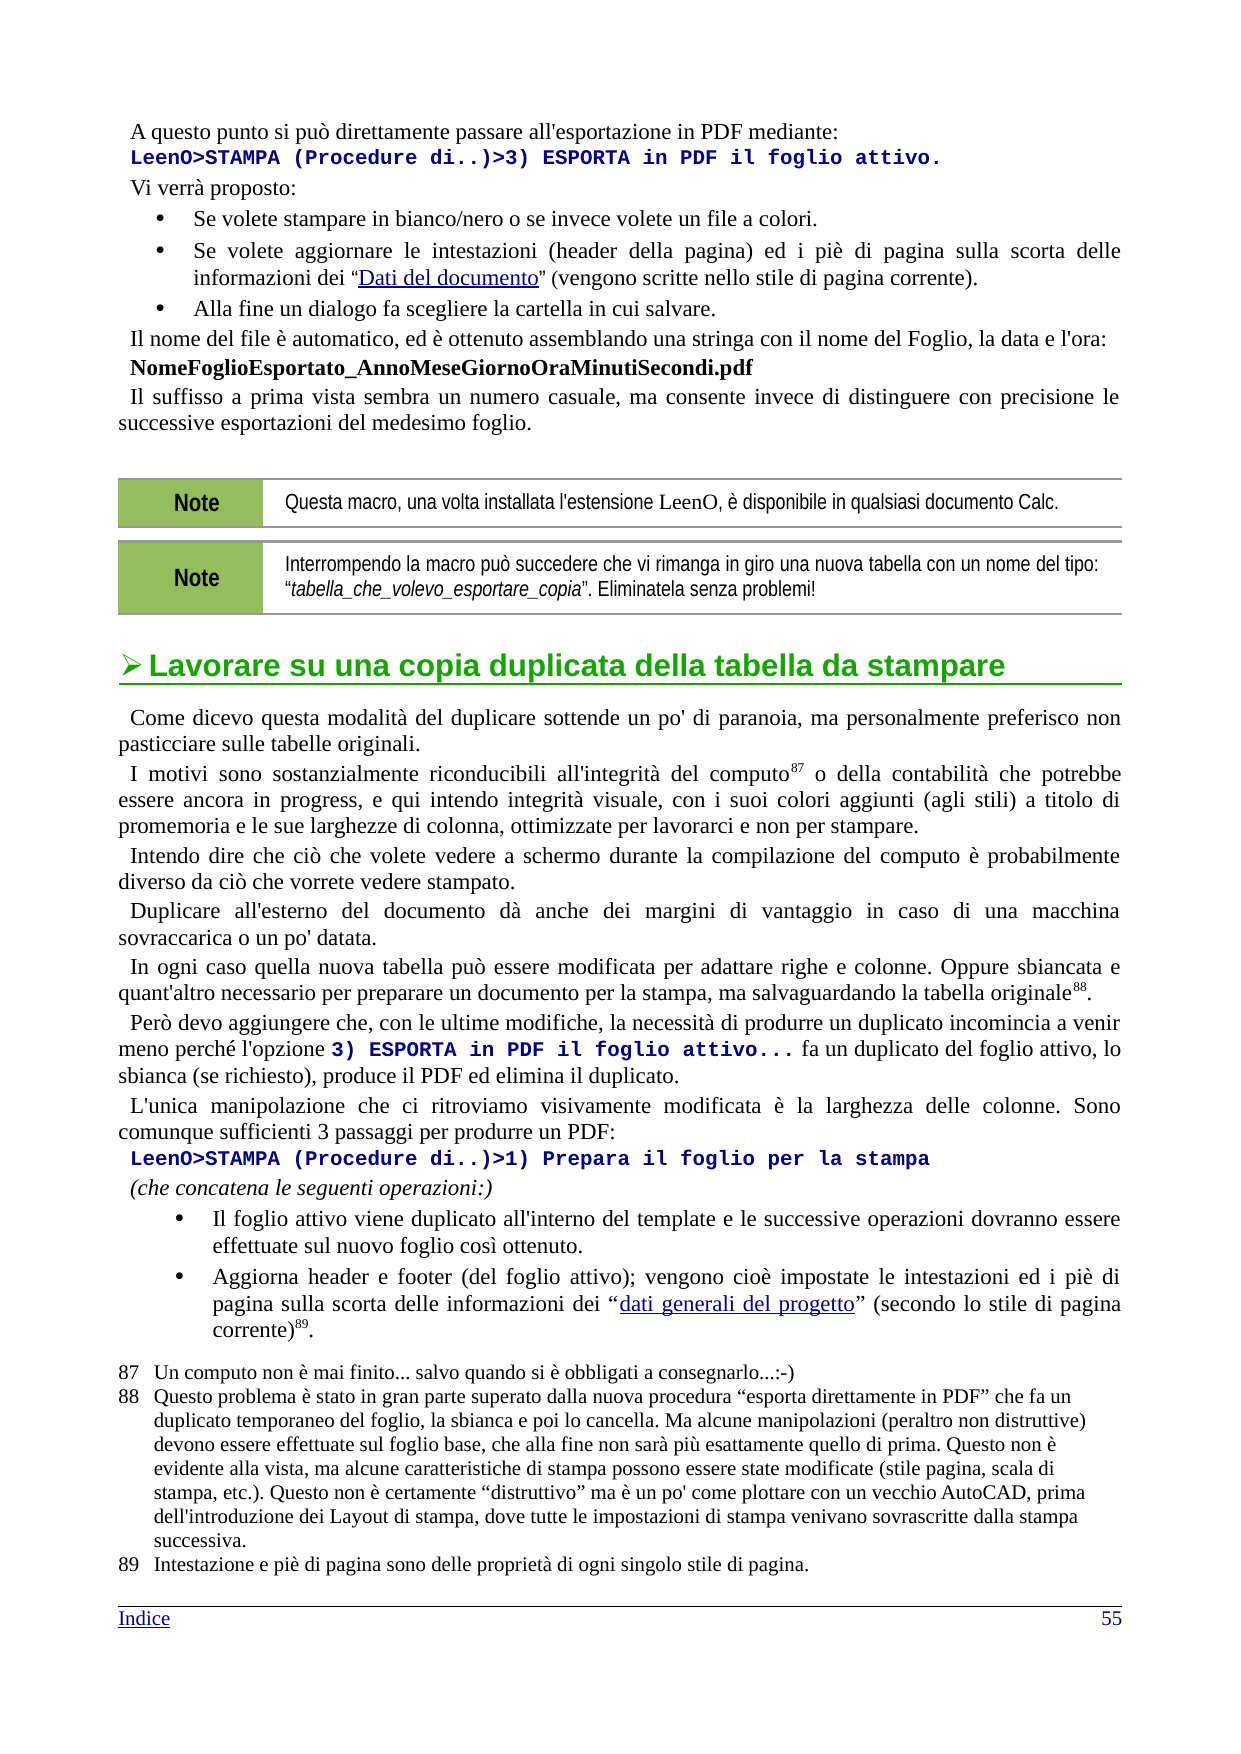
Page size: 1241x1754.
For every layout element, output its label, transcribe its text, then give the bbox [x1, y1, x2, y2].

text NomeFoglioEsportato_AnnoMeseGiornoOraMinutiSecondi.pdf [118, 354, 1122, 380]
subtitle Lavorare su una copia duplicata della tabella da stampare [119, 647, 1122, 683]
text (che concatena le seguenti operazioni:) [118, 1174, 1122, 1200]
text LeenO>STAMPA (Procedure di..)>3) ESPORTA in PDF il foglio attivo. [118, 147, 1122, 171]
text Il nome del file è automatico, ed è ottenuto assemblando una stringa con il nome del Foglio, la data e l'ora: [118, 324, 1122, 351]
list Alla fine un dialogo fa scegliere la cartella in cui salvare. [156, 293, 1122, 322]
text A questo punto si può direttamente passare all'esportazione in PDF mediante: [118, 118, 1122, 144]
table_header Note [118, 480, 263, 526]
list Se volete aggiornare le intestazioni (header della pagina) ed i piè di pagina sulla scorta delle informazioni dei “Dati del documento” (vengono scritte nello stile di pagina corrente). [156, 235, 1122, 290]
list Intestazione e piè di pagina sono delle proprietà di ogni singolo stile di pagina. [118, 1552, 1122, 1576]
text LeenO>STAMPA (Procedure di..)>1) Prepara il foglio per la stampa [118, 1147, 1122, 1171]
text I motivi sono sostanzialmente riconducibili all'integrità del computo o della contabilità che potrebbe essere ancora in progress, e qui intendo integrità visuale, con i suoi colori aggiunti (agli stili) a titolo di promemoria e le sue larghezze di colonna, ottimizzate per lavorarci e non per stampare. [118, 760, 1122, 839]
text Duplicare all'esterno del documento dà anche dei margini di vantaggio in caso di una macchina sovraccarica o un po' datata. [118, 897, 1122, 950]
text Un computo non è mai finito... salvo quando si è obbligati a consegnarlo...:-) [118, 1360, 1122, 1384]
list Il foglio attivo viene duplicato all'interno del template e le successive operazioni dovranno essere effettuate sul nuovo foglio così ottenuto. [175, 1203, 1122, 1258]
text Come dicevo questa modalità del duplicare sottende un po' di paranoia, ma personalmente preferisco non pasticciare sulle tabelle originali. [118, 704, 1122, 757]
text Questo problema è stato in gran parte superato dalla nuova procedura “esporta direttamente in PDF” che fa un duplicato temporaneo del foglio, la sbianca e poi lo cancella. Ma alcune manipolazioni (peraltro non distruttive) devono essere effettuate sul foglio base, che alla fine non sarà più esattamente quello di prima. Questo non è evidente alla vista, ma alcune caratteristiche di stampa possono essere state modificate (stile pagina, scala di stampa, etc.). Questo non è certamente “distruttivo” ma è un po' come plottare con un vecchio AutoCAD, prima dell'introduzione dei Layout di stampa, dove tutte le impostazioni di stampa venivano sovrascritte dalla stampa successiva. [118, 1384, 1122, 1552]
text Il suffisso a prima vista sembra un numero casuale, ma consente invece di distinguere con precisione le successive esportazioni del medesimo foglio. [118, 383, 1122, 436]
text Però devo aggiungere che, con le ultime modifiche, la necessità di produrre un duplicato incomincia a venir meno perché l'opzione 3) ESPORTA in PDF il foglio attivo... fa un duplicato del foglio attivo, lo sbianca (se richiesto), produce il PDF ed elimina il duplicato. [118, 1009, 1122, 1089]
table_header Questa macro, una volta installata l'estensione LeenO, è disponibile in qualsiasi documento Calc. [264, 480, 1122, 526]
list Aggiorna header e footer (del foglio attivo); vengono cioè impostate le intestazioni ed i piè di pagina sulla scorta delle informazioni dei “dati generali del progetto” (secondo lo stile di pagina corrente). [175, 1261, 1122, 1343]
list Se volete stampare in bianco/nero o se invece volete un file a colori. [156, 203, 1122, 232]
text Intendo dire che ciò che volete vedere a schermo durante la compilazione del computo è probabilmente diverso da ciò che vorrete vedere stampato. [118, 842, 1122, 894]
text L'unica manipolazione che ci ritroviamo visivamente modificata è la larghezza delle colonne. Sono comunque sufficienti 3 passaggi per produrre un PDF: [118, 1092, 1122, 1144]
text In ogni caso quella nuova tabella può essere modificata per adattare righe e colonne. Oppure sbiancata e quant'altro necessario per preparare un documento per la stampa, ma salvaguardando la tabella originale. [118, 953, 1122, 1006]
table_header Note [118, 543, 263, 613]
text Vi verrà proposto: [118, 174, 1122, 200]
table_header Interrompendo la macro può succedere che vi rimanga in giro una nuova tabella con un nome del tipo: “tabella_che_volevo_esportare_copia”. Eliminatela senza problemi! [264, 543, 1122, 613]
